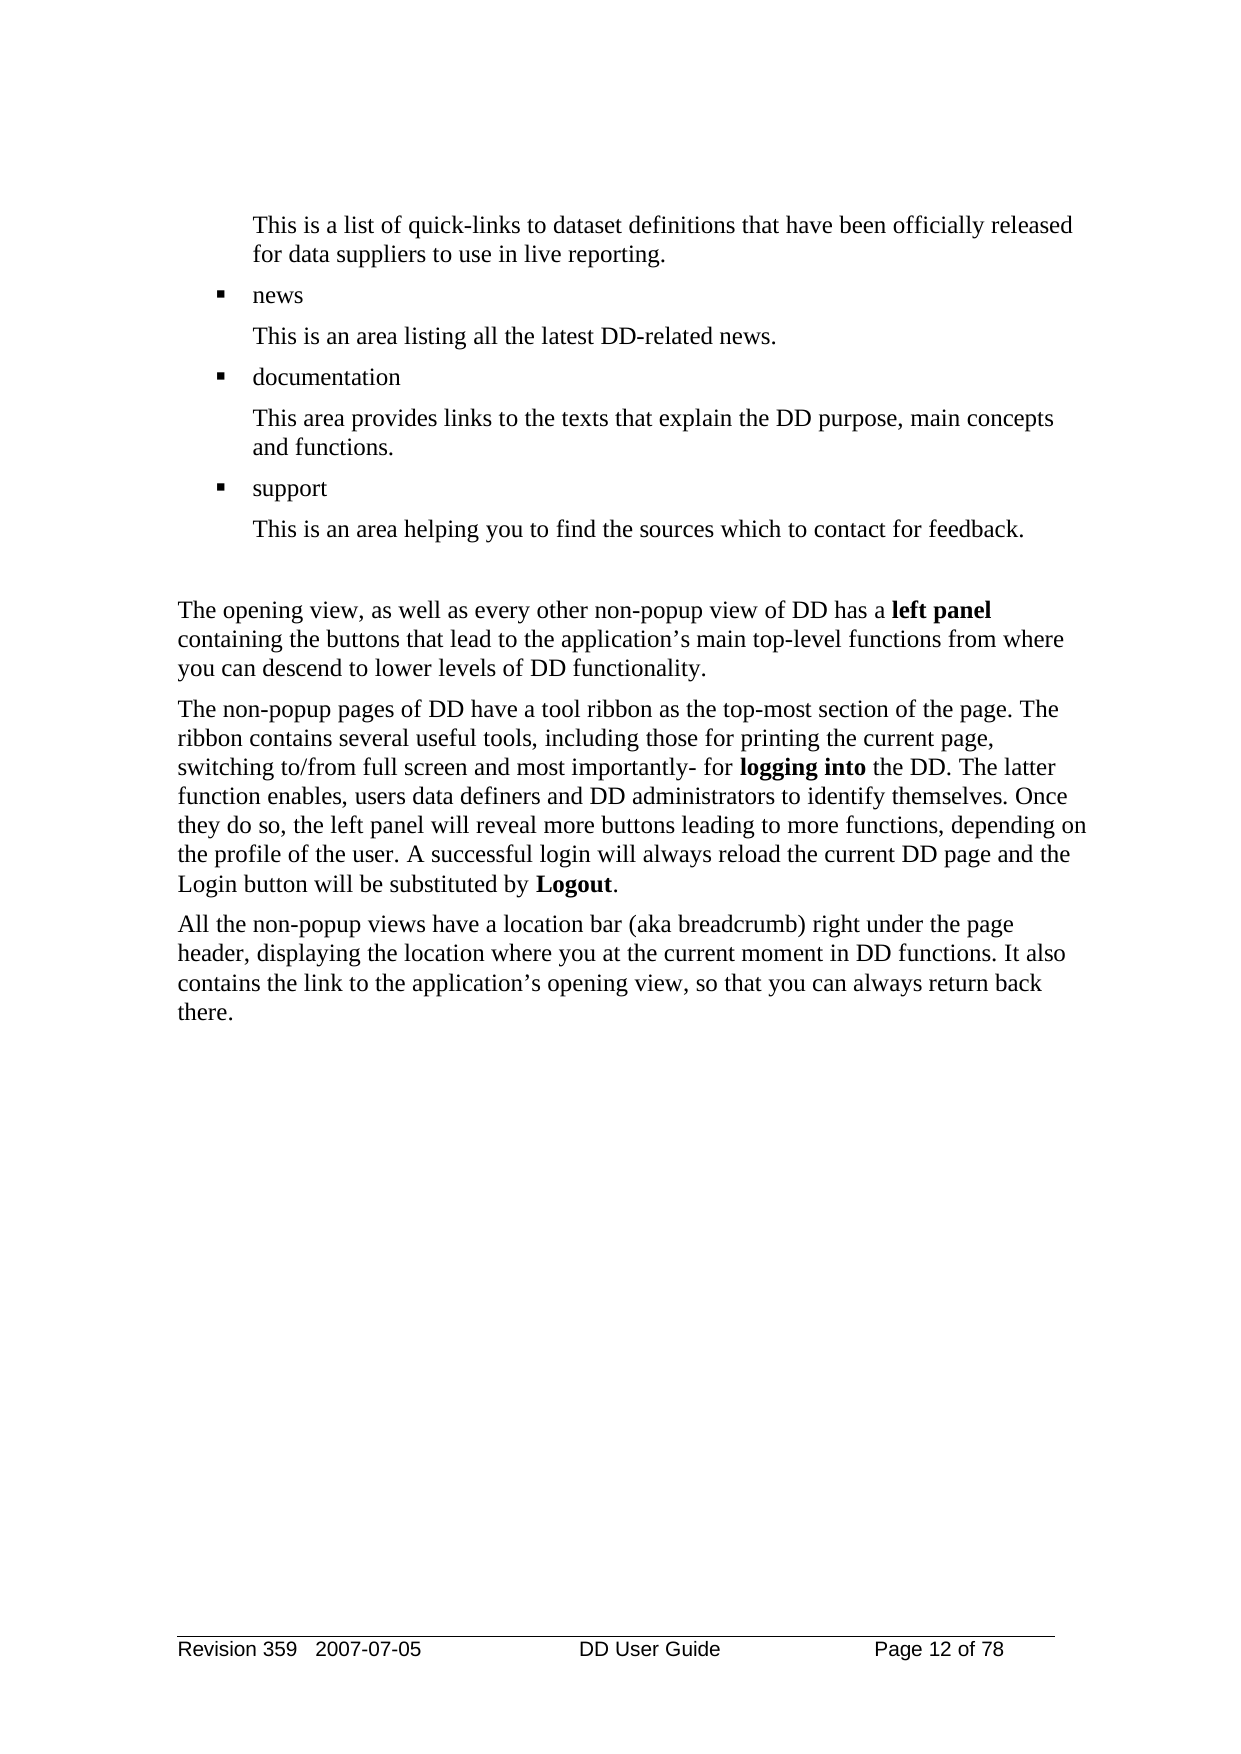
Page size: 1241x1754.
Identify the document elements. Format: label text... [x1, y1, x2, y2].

text This is an area helping you to find the sources which to contact for feedback. [252, 513, 1092, 542]
text This area provides links to the texts that explain the DD purpose, main concepts and functions. [252, 403, 1092, 461]
text All the non-popup views have a location bar (aka breadcrumb) right under the page header, displaying the location where you at the current moment in DD functions. It also contains the link to the application’s opening view, so that you can always return back there. [177, 909, 1092, 1026]
list support [215, 473, 1092, 502]
text This is an area listing all the latest DD-related news. [252, 321, 1092, 350]
text The opening view, as well as every other non-popup view of DD has a left panel containing the buttons that lead to the application’s main top-level functions from where you can descend to lower levels of DD functionality. [177, 595, 1092, 682]
list documentation [215, 362, 1092, 391]
text The non-popup pages of DD have a tool ribbon as the top-most section of the page. The ribbon contains several useful tools, including those for printing the current page, switching to/from full screen and most importantly- for logging into the DD. The latter function enables, users data definers and DD administrators to identify themselves. Once they do so, the left panel will reveal more buttons leading to more functions, depending on the profile of the user. A successful login will always reload the current DD page and the Login button will be substituted by Logout. [177, 694, 1092, 897]
text This is a list of quick-links to dataset definitions that have been officially released for data suppliers to use in live reporting. [252, 210, 1092, 268]
list news [215, 280, 1092, 309]
